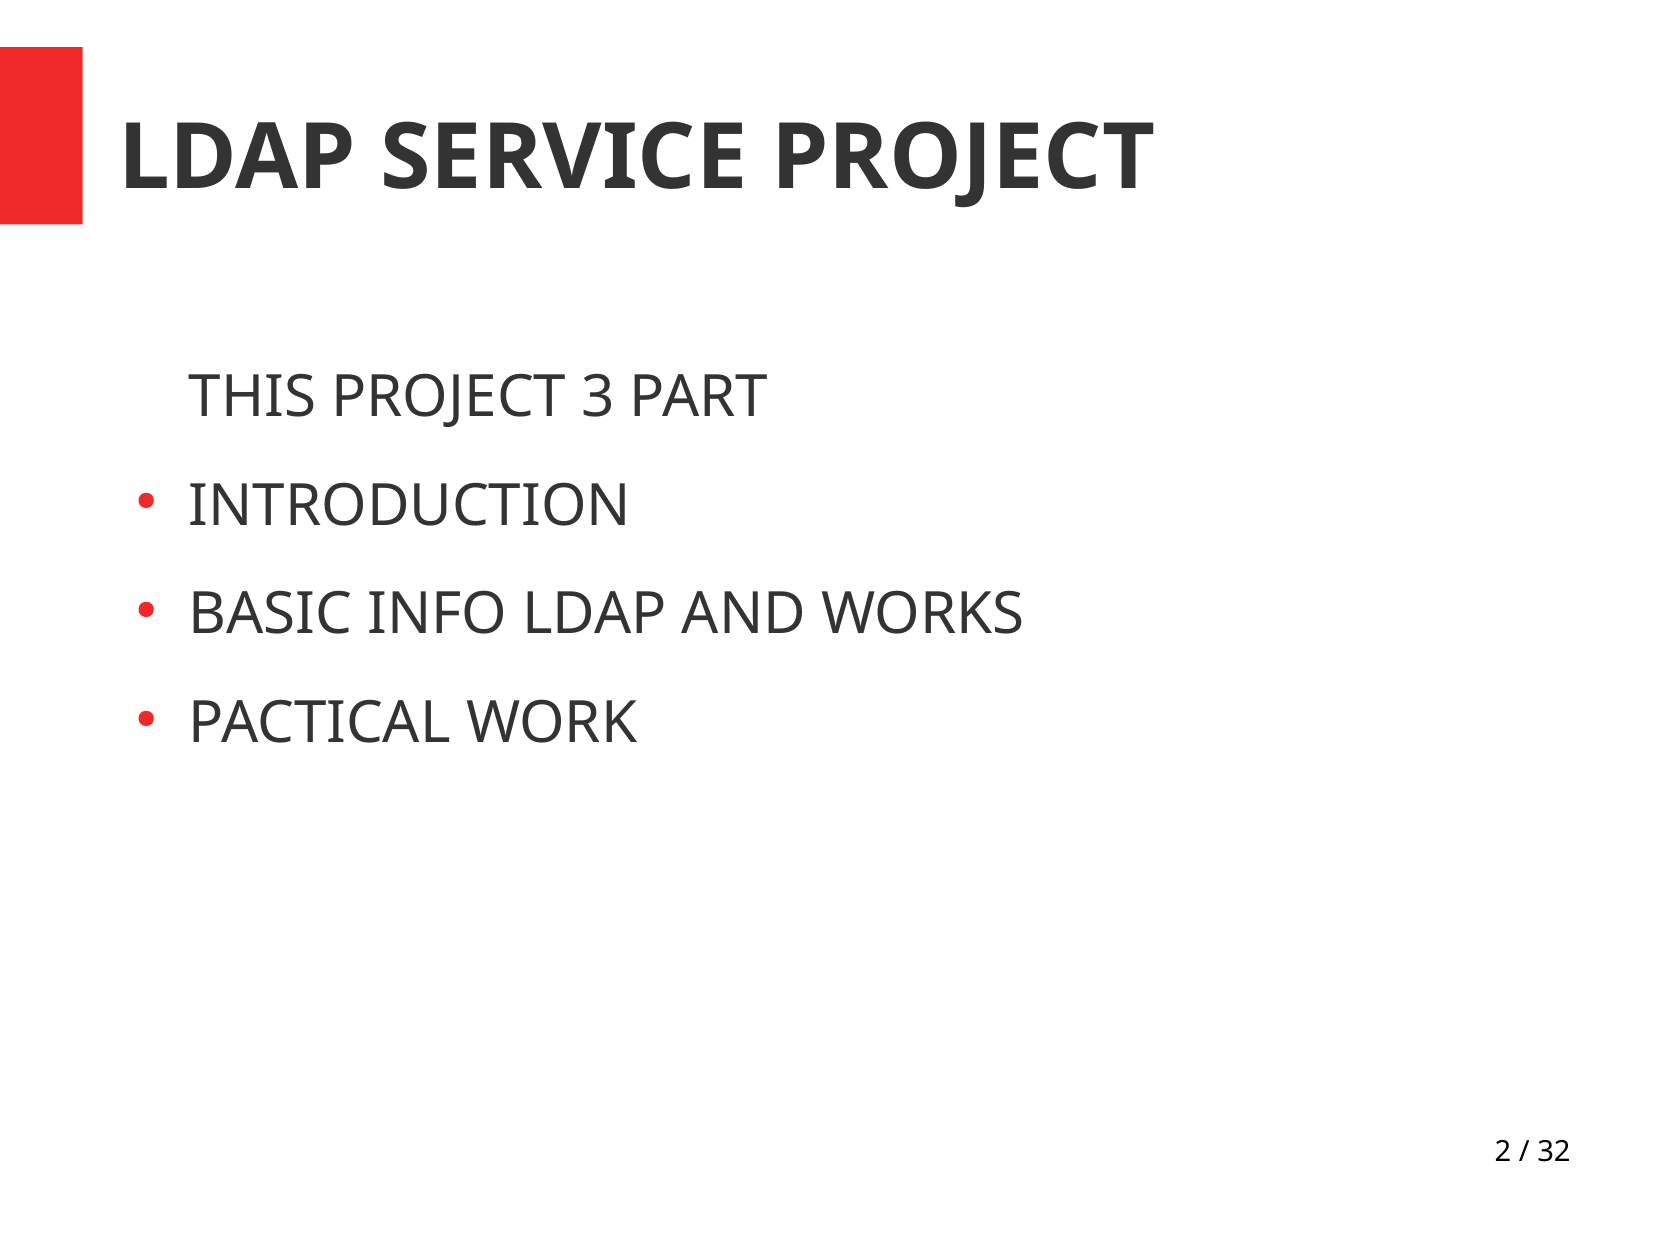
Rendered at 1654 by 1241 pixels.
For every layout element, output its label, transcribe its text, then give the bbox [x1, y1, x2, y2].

title LDAP SERVICE PROJECT [118, 49, 1571, 257]
list THIS PROJECT 3 PART INTRODUCTION BASIC INFO LDAP AND WORKS PACTICAL WORK [118, 354, 1536, 1074]
